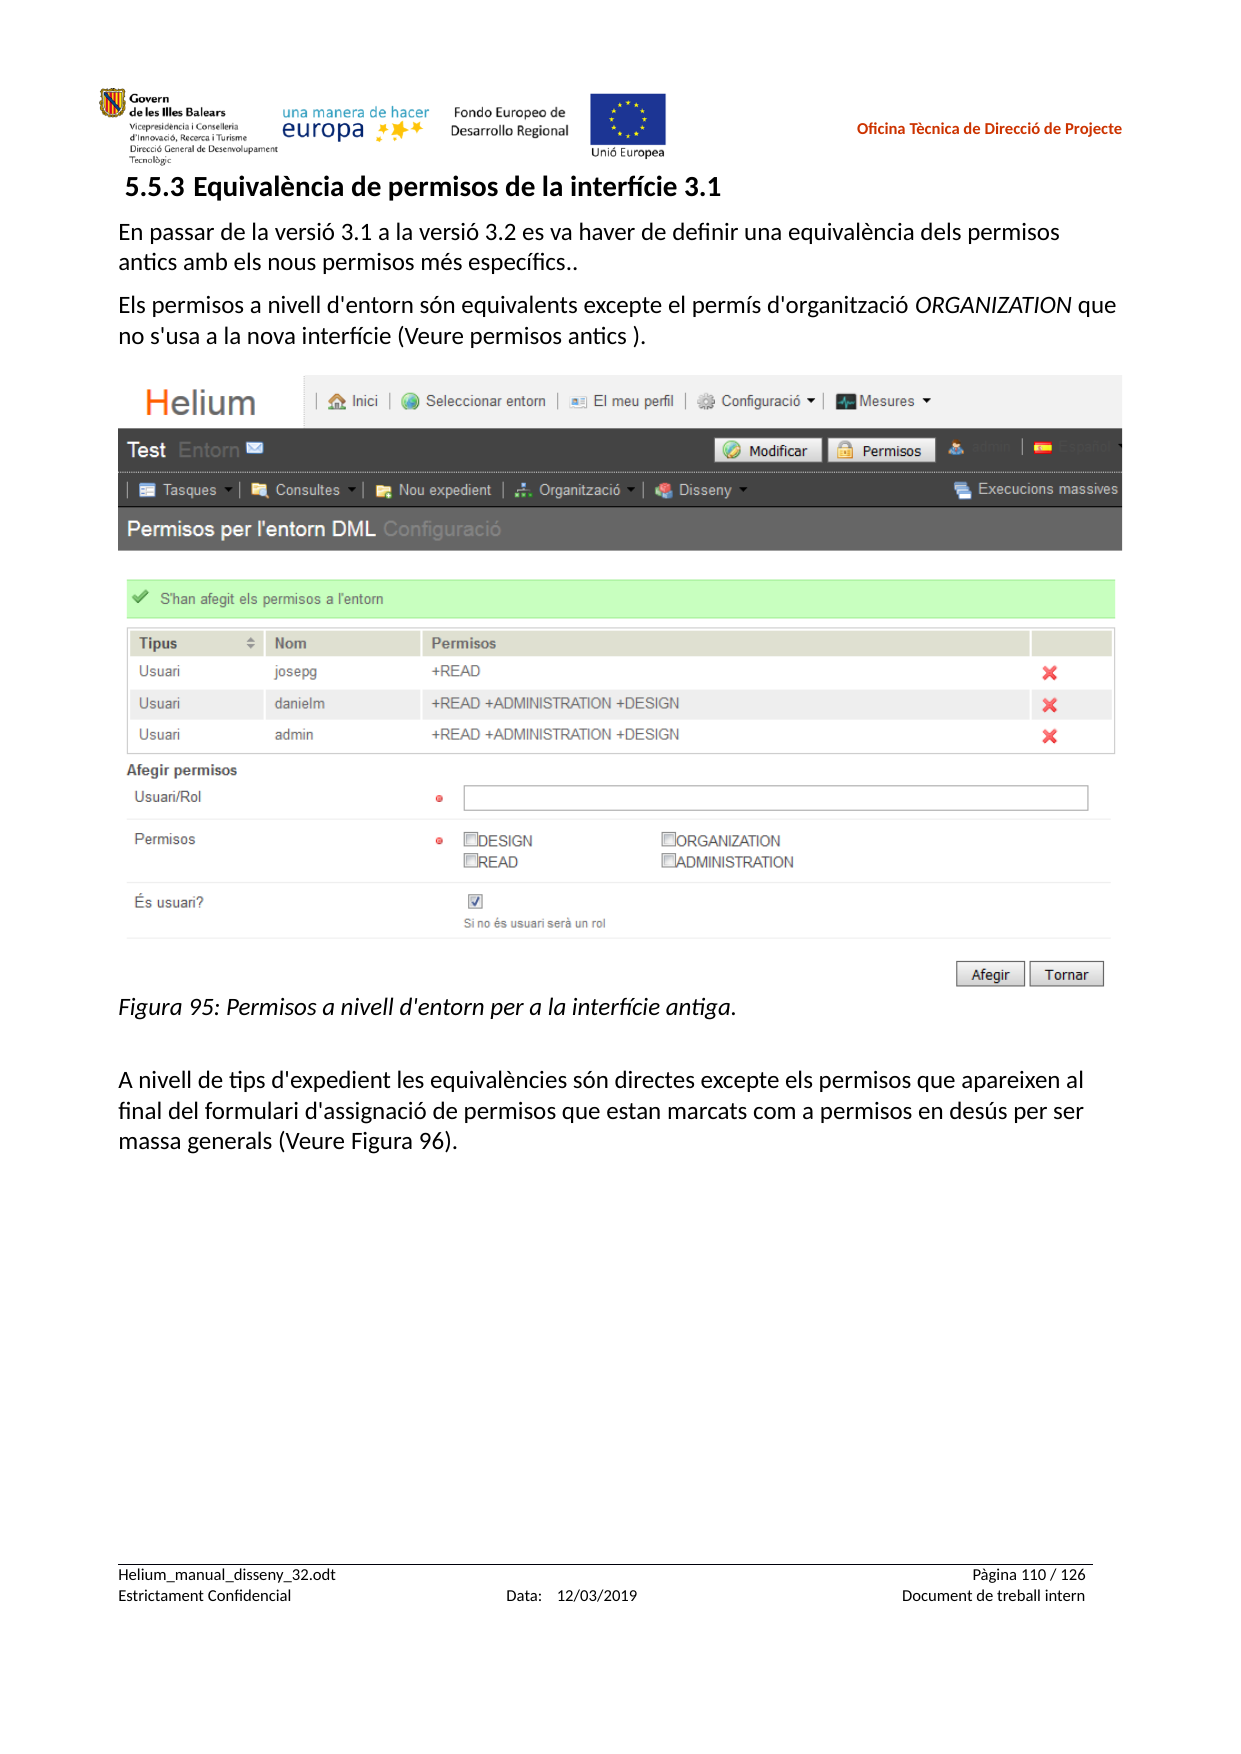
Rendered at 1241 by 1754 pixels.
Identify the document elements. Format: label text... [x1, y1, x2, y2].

picture [99, 87, 668, 166]
picture [118, 375, 1123, 991]
subtitle Equivalència de permisos de la interfície 3.1 [118, 168, 1122, 203]
text Els permisos a nivell d'entorn són equivalents excepte el permís d'organització ORGANIZATION que no s'usa a la nova interfície (Veure permisos antics ). [118, 289, 1122, 351]
text Figura 95: Permisos a nivell d'entorn per a la interfície antiga. [118, 991, 1122, 1021]
text A nivell de tips d'expedient les equivalències són directes excepte els permisos que apareixen al final del formulari d'assignació de permisos que estan marcats com a permisos en desús per ser massa generals (Veure Figura 96). [118, 1064, 1122, 1156]
text En passar de la versió 3.1 a la versió 3.2 es va haver de definir una equivalència dels permisos antics amb els nous permisos més específics.. [118, 216, 1122, 277]
